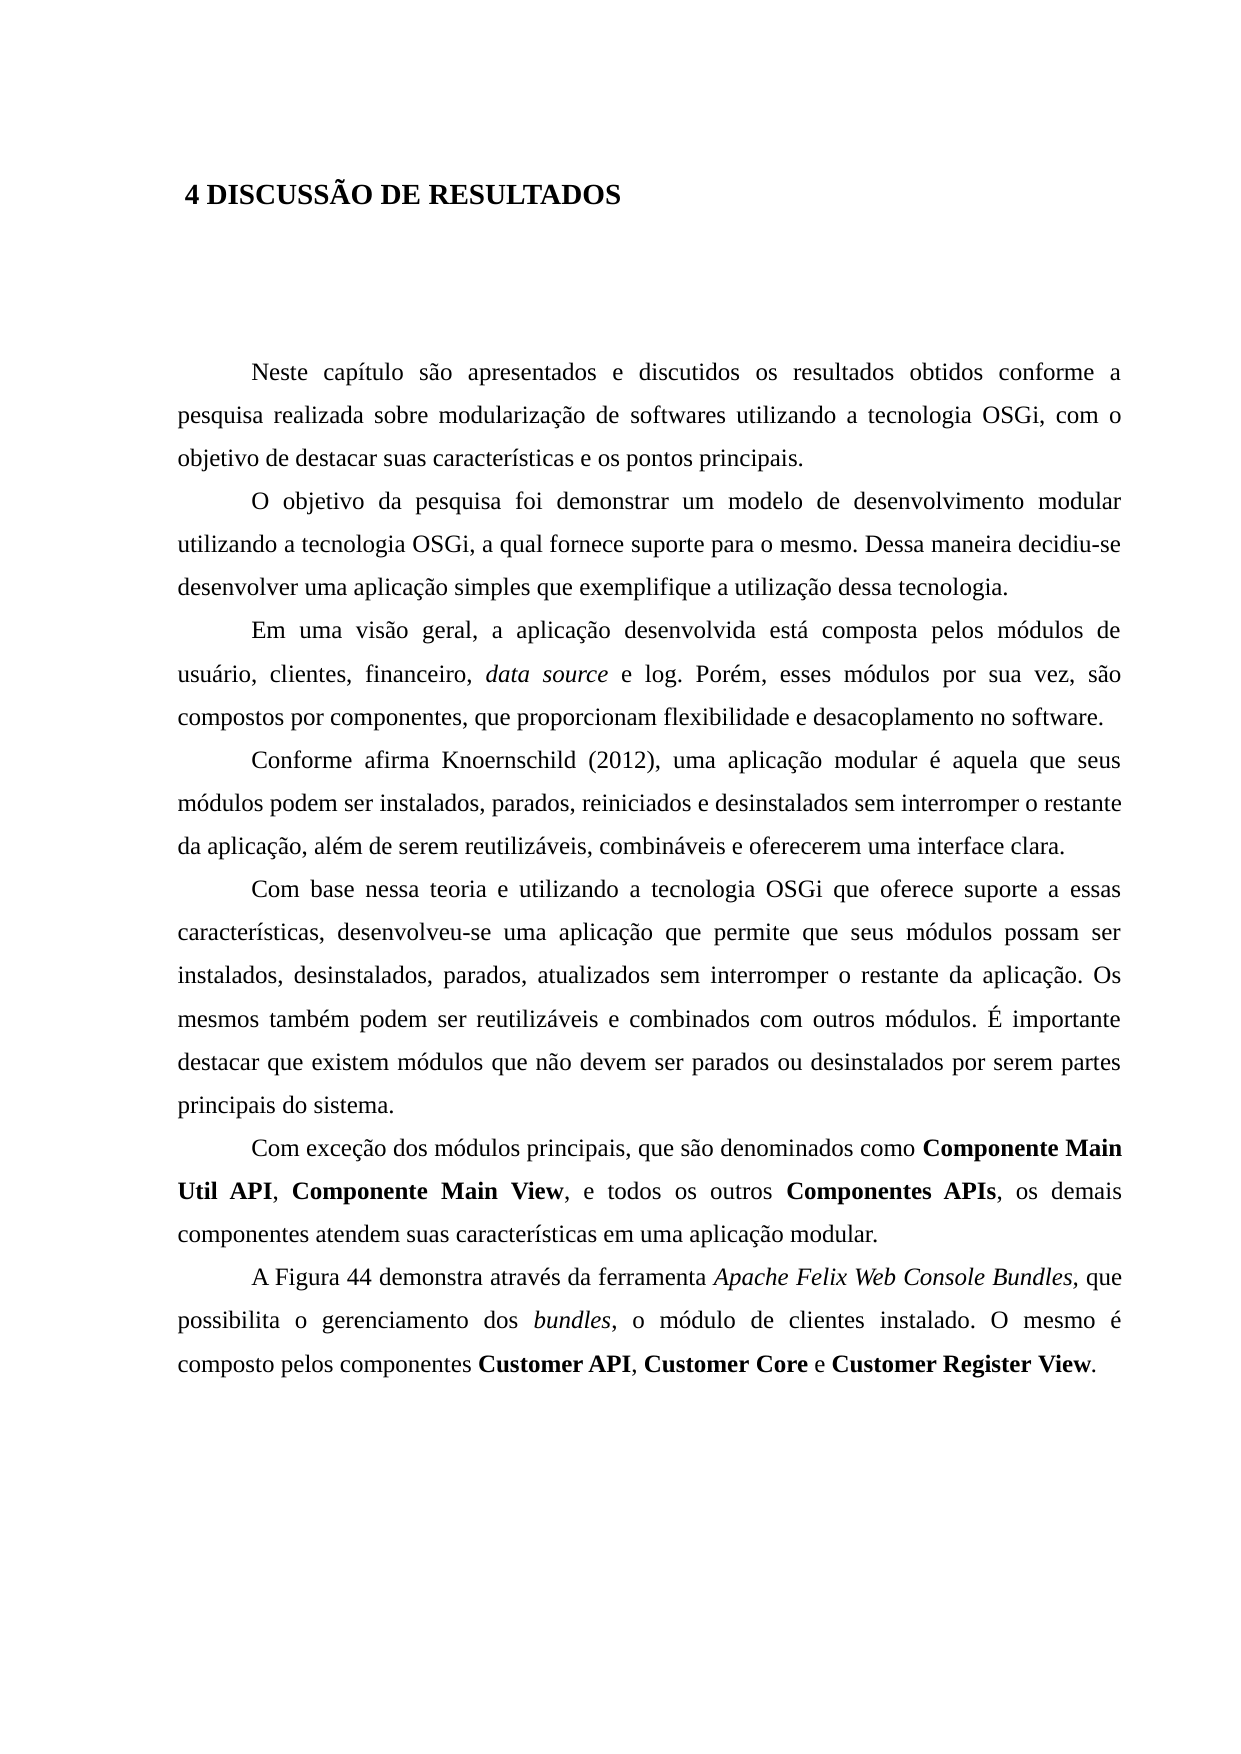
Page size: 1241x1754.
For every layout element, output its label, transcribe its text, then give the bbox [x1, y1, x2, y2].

subtitle Discussão de resultados [177, 177, 1122, 211]
text O objetivo da pesquisa foi demonstrar um modelo de desenvolvimento modular utilizando a tecnologia OSGi, a qual fornece suporte para o mesmo. Dessa maneira decidiu-se desenvolver uma aplicação simples que exemplifique a utilização dessa tecnologia. [177, 486, 1122, 601]
text Com exceção dos módulos principais, que são denominados como Componente Main Util API, Componente Main View, e todos os outros Componentes APIs, os demais componentes atendem suas características em uma aplicação modular. [177, 1133, 1122, 1248]
text Conforme afirma Knoernschild (2012), uma aplicação modular é aquela que seus módulos podem ser instalados, parados, reiniciados e desinstalados sem interromper o restante da aplicação, além de serem reutilizáveis, combináveis e oferecerem uma interface clara. [177, 745, 1122, 860]
text Neste capítulo são apresentados e discutidos os resultados obtidos conforme a pesquisa realizada sobre modularização de softwares utilizando a tecnologia OSGi, com o objetivo de destacar suas características e os pontos principais. [177, 357, 1122, 472]
text Em uma visão geral, a aplicação desenvolvida está composta pelos módulos de usuário, clientes, financeiro, data source e log. Porém, esses módulos por sua vez, são compostos por componentes, que proporcionam flexibilidade e desacoplamento no software. [177, 616, 1122, 731]
text A Figura 44 demonstra através da ferramenta Apache Felix Web Console Bundles, que possibilita o gerenciamento dos bundles, o módulo de clientes instalado. O mesmo é composto pelos componentes Customer API, Customer Core e Customer Register View. [177, 1262, 1122, 1377]
text Com base nessa teoria e utilizando a tecnologia OSGi que oferece suporte a essas características, desenvolveu-se uma aplicação que permite que seus módulos possam ser instalados, desinstalados, parados, atualizados sem interromper o restante da aplicação. Os mesmos também podem ser reutilizáveis e combinados com outros módulos. É importante destacar que existem módulos que não devem ser parados ou desinstalados por serem partes principais do sistema. [177, 874, 1122, 1119]
